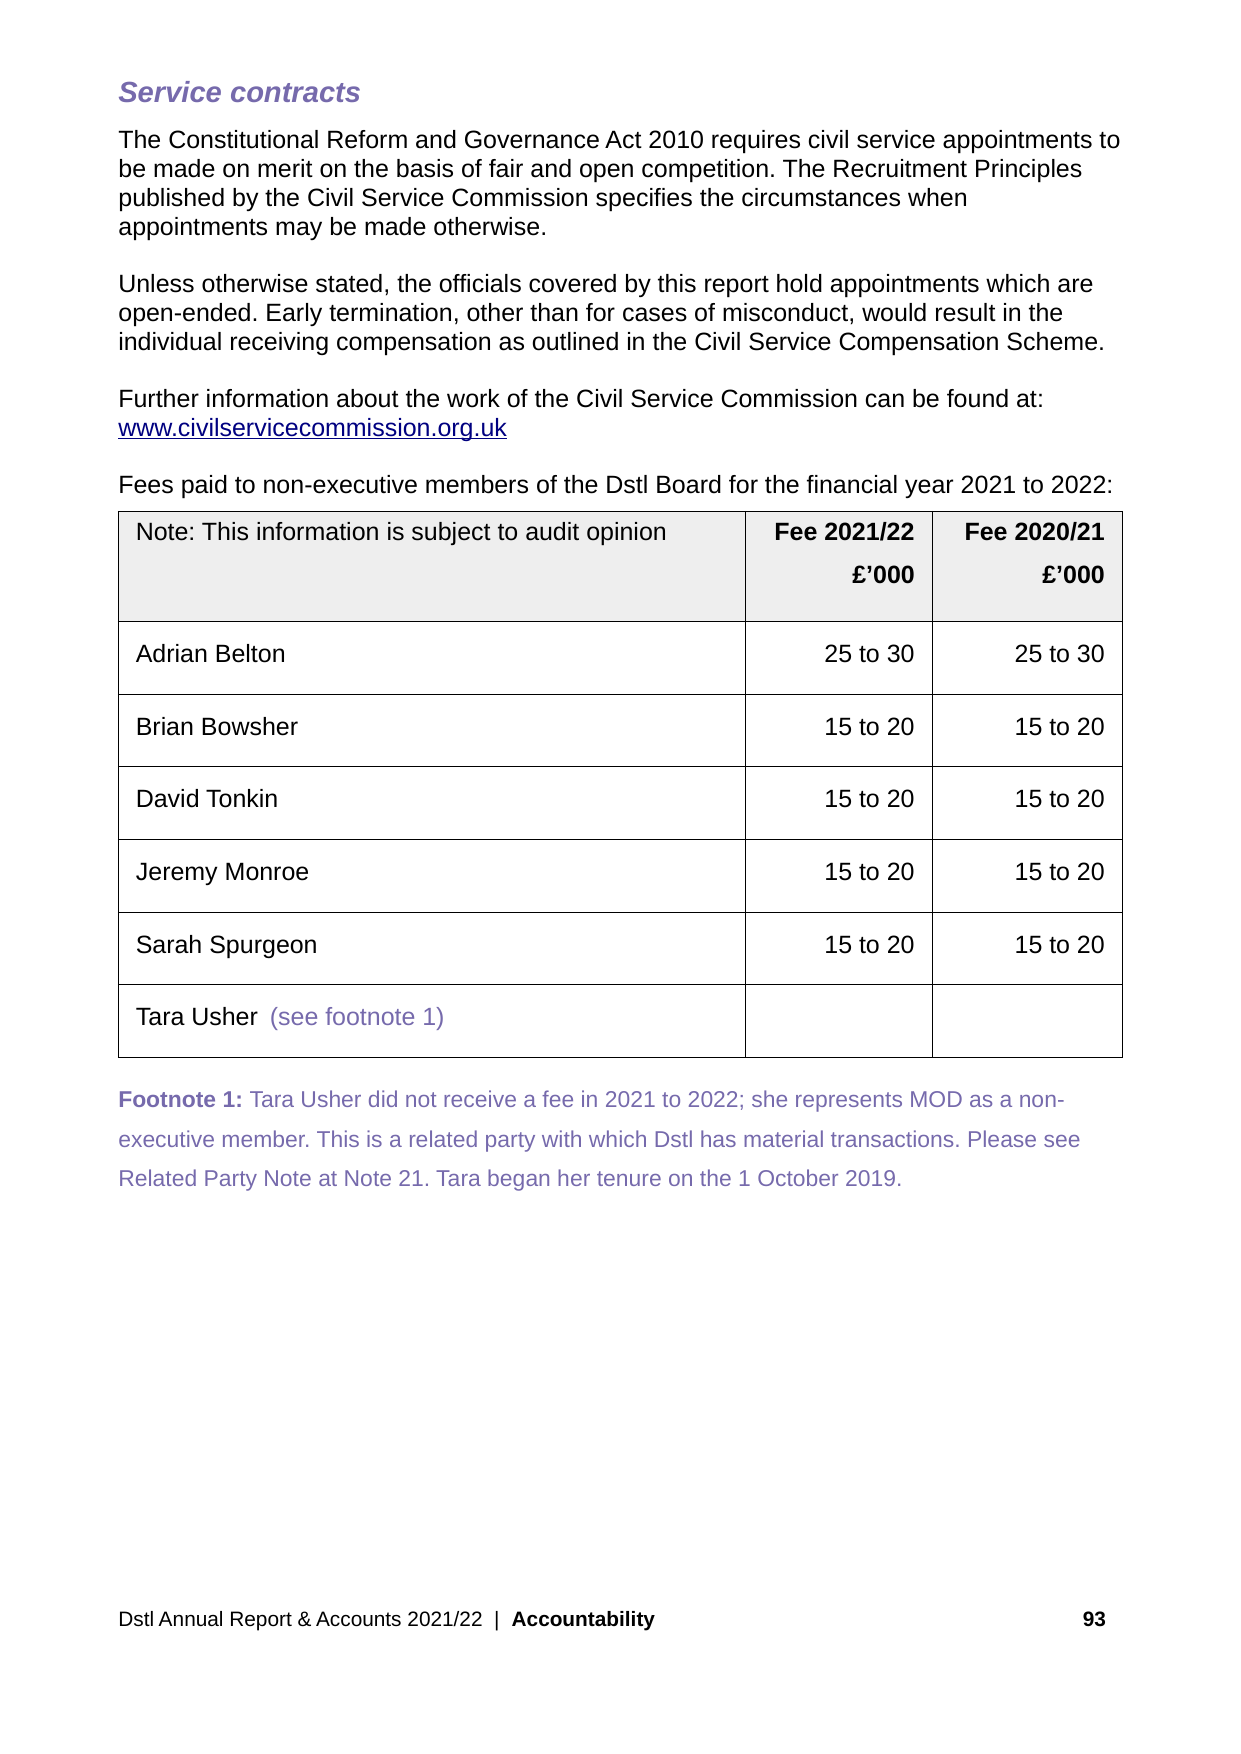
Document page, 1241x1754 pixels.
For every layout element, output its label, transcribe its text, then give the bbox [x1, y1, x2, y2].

text Footnote 1: Tara Usher did not receive a fee in 2021 to 2022; she represents MOD as a non-executive member. This is a related party with which Dstl has material transactions. Please see Related Party Note at Note 21. Tara began her tenure on the 1 October 2019. [118, 1086, 1122, 1192]
table_cell Jeremy Monroe [119, 840, 745, 912]
table_cell 15 to 20 [933, 840, 1122, 912]
table_cell [933, 985, 1122, 1057]
subtitle Service contracts [118, 75, 1122, 108]
table_cell Tara Usher (see footnote 1) [119, 985, 745, 1057]
table_cell 15 to 20 [746, 695, 932, 766]
table_cell Brian Bowsher [119, 695, 745, 766]
table_cell 25 to 30 [933, 622, 1122, 693]
table_cell David Tonkin [119, 767, 745, 839]
table_cell Adrian Belton [119, 622, 745, 693]
text Fees paid to non-executive members of the Dstl Board for the financial year 2021 to 2022: [118, 470, 1122, 499]
text Unless otherwise stated, the officials covered by this report hold appointments which are open-ended. Early termination, other than for cases of misconduct, would result in the individual receiving compensation as outlined in the Civil Service Compensation Scheme. [118, 269, 1122, 355]
table_header Fee 2020/21 £’000 [933, 512, 1122, 621]
table_header Fee 2021/22 £’000 [746, 512, 932, 621]
table_cell 15 to 20 [933, 695, 1122, 766]
table_cell 25 to 30 [746, 622, 932, 693]
text The Constitutional Reform and Governance Act 2010 requires civil service appointments to be made on merit on the basis of fair and open competition. The Recruitment Principles published by the Civil Service Commission specifies the circumstances when appointments may be made otherwise. [118, 125, 1122, 240]
table_header Note: This information is subject to audit opinion [119, 512, 745, 621]
table_cell 15 to 20 [746, 767, 932, 839]
text Further information about the work of the Civil Service Commission can be found at: www.civilservicecommission.org.uk [118, 384, 1122, 442]
table_cell 15 to 20 [746, 913, 932, 984]
table_cell 15 to 20 [746, 840, 932, 912]
table_cell Sarah Spurgeon [119, 913, 745, 984]
table_cell 15 to 20 [933, 913, 1122, 984]
table_cell 15 to 20 [933, 767, 1122, 839]
table_cell [746, 985, 932, 1057]
